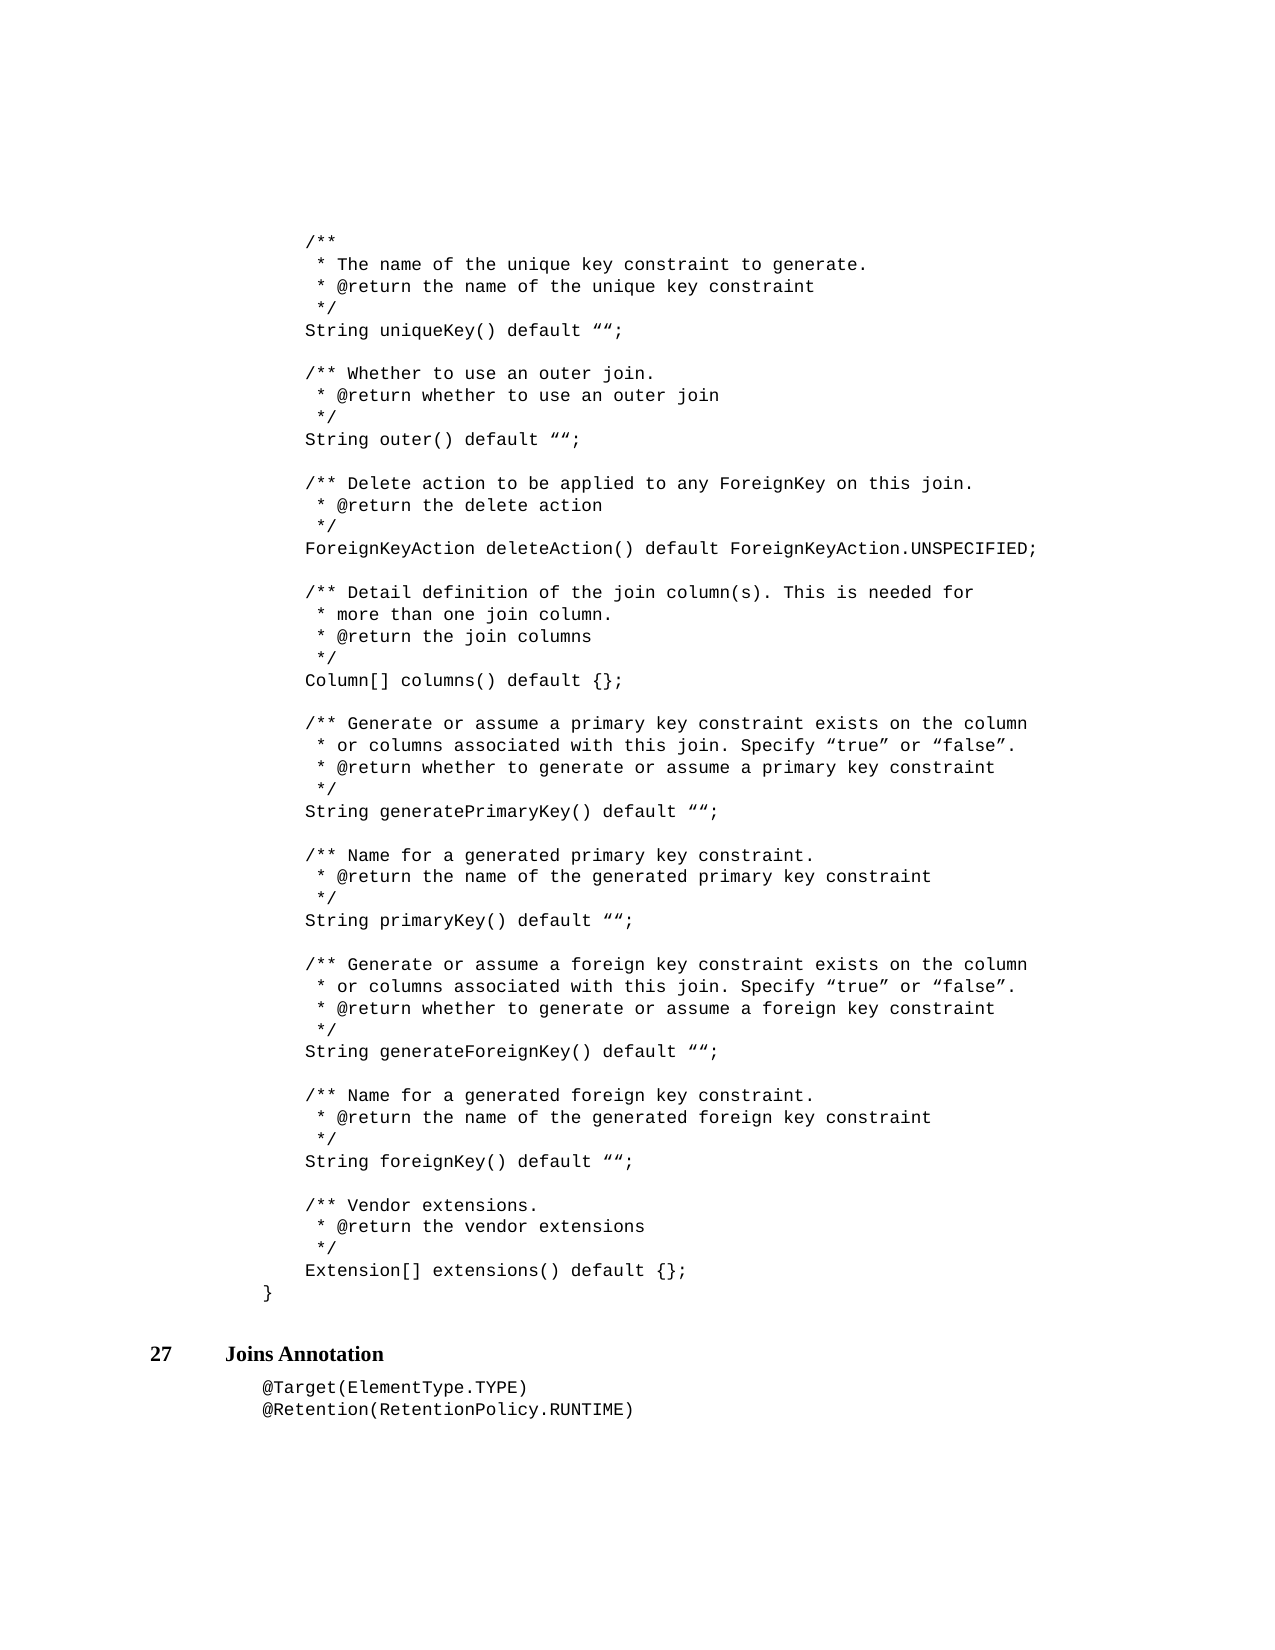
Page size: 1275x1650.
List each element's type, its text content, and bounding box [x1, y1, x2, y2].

text String foreignKey() default ““; [262, 1151, 1125, 1172]
text String generatePrimaryKey() default ““; [262, 801, 1125, 822]
text /** [262, 232, 1125, 254]
text * @return whether to generate or assume a primary key constraint [262, 757, 1125, 779]
text */ [262, 407, 1125, 429]
text */ [262, 1129, 1125, 1151]
text * The name of the unique key constraint to generate. [262, 254, 1125, 276]
text Column[] columns() default {}; [262, 669, 1125, 691]
text */ [262, 1238, 1125, 1260]
text String generateForeignKey() default ““; [262, 1041, 1125, 1063]
text /** Name for a generated foreign key constraint. [262, 1085, 1125, 1107]
text * @return whether to generate or assume a foreign key constraint [262, 997, 1125, 1019]
text /** Name for a generated primary key constraint. [262, 844, 1125, 866]
text */ [262, 779, 1125, 801]
text @Retention(RetentionPolicy.RUNTIME) [262, 1398, 1125, 1420]
text * or columns associated with this join. Specify “true” or “false”. [262, 735, 1125, 757]
text /** Generate or assume a primary key constraint exists on the column [262, 713, 1125, 735]
text * @return the join columns [262, 626, 1125, 647]
text } [262, 1282, 1125, 1304]
text /** Whether to use an outer join. [262, 363, 1125, 385]
text /** Detail definition of the join column(s). This is needed for [262, 582, 1125, 604]
text */ [262, 297, 1125, 319]
text /** Delete action to be applied to any ForeignKey on this join. [262, 472, 1125, 494]
text String uniqueKey() default ““; [262, 319, 1125, 341]
text */ [262, 888, 1125, 910]
text @Target(ElementType.TYPE) [262, 1377, 1125, 1398]
text * @return the name of the generated foreign key constraint [262, 1107, 1125, 1129]
text * or columns associated with this join. Specify “true” or “false”. [262, 976, 1125, 997]
text */ [262, 1019, 1125, 1041]
text Extension[] extensions() default {}; [262, 1260, 1125, 1282]
text * more than one join column. [262, 604, 1125, 626]
text String outer() default ““; [262, 429, 1125, 451]
subtitle Joins Annotation [150, 1340, 1125, 1366]
text /** Generate or assume a foreign key constraint exists on the column [262, 954, 1125, 976]
text * @return the delete action [262, 494, 1125, 516]
text String primaryKey() default ““; [262, 910, 1125, 932]
text * @return the name of the generated primary key constraint [262, 866, 1125, 888]
text */ [262, 647, 1125, 669]
text /** Vendor extensions. [262, 1194, 1125, 1216]
text */ [262, 516, 1125, 538]
text ForeignKeyAction deleteAction() default ForeignKeyAction.UNSPECIFIED; [262, 538, 1125, 560]
text * @return the name of the unique key constraint [262, 276, 1125, 297]
text * @return the vendor extensions [262, 1216, 1125, 1238]
text * @return whether to use an outer join [262, 385, 1125, 407]
